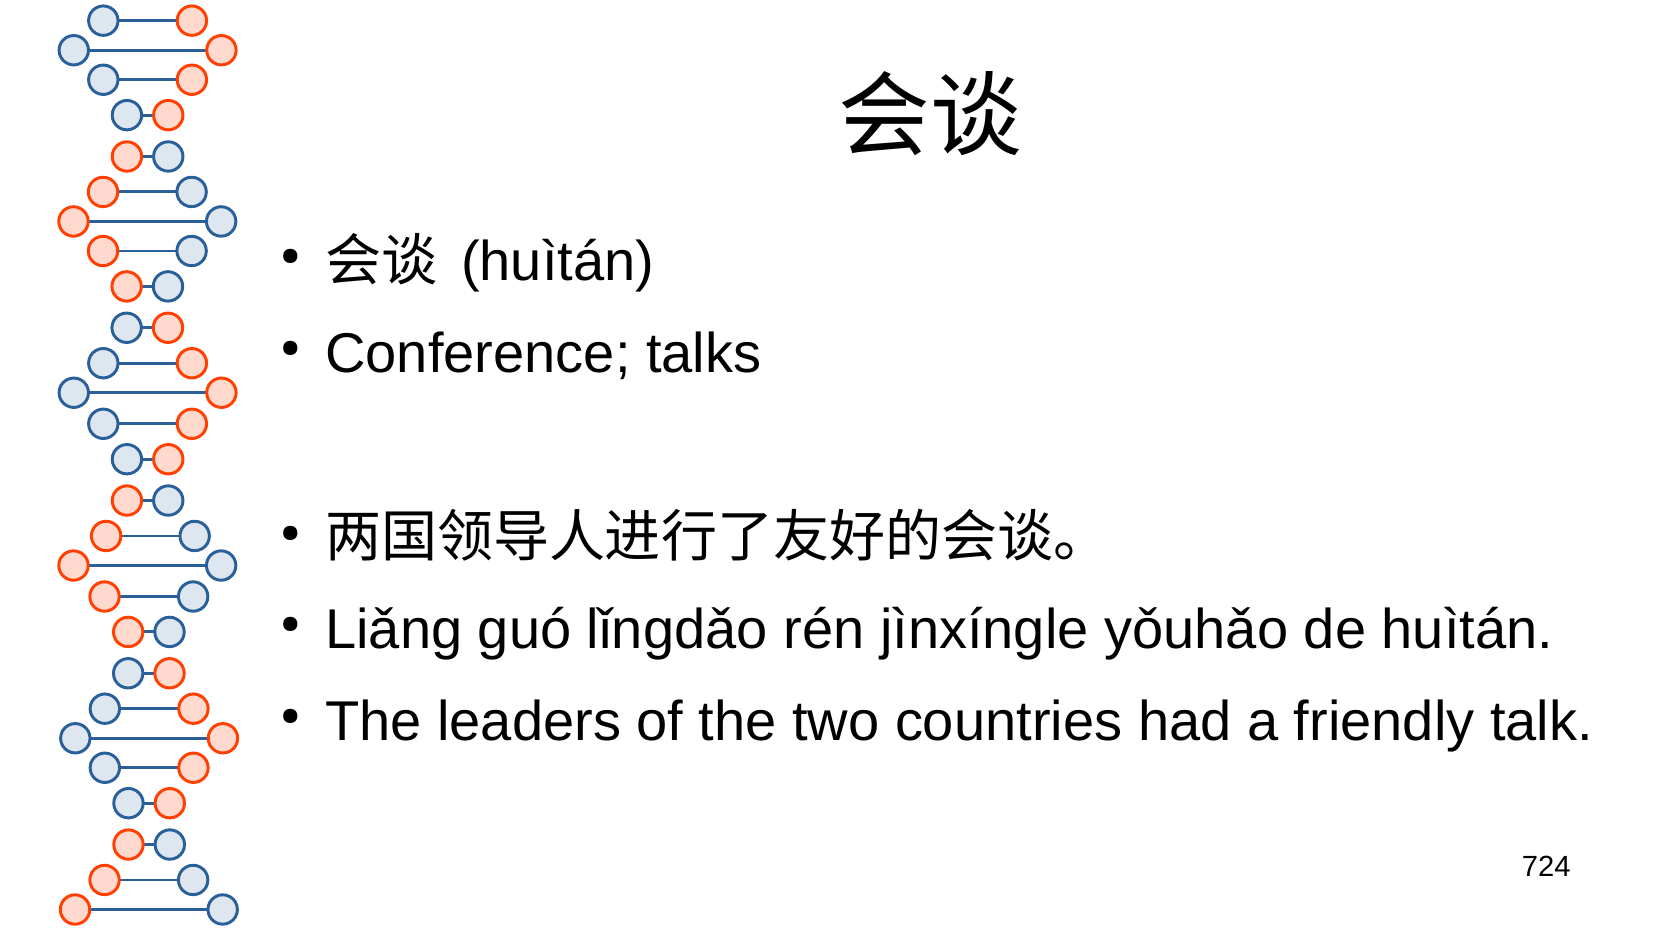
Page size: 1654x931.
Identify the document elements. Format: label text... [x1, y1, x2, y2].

list 会谈 (huìtán) Conference; talks 两国领导人进行了友好的会谈。 Liǎng guó lǐngdǎo rén jìnxíngle yǒuhǎo de huìtán. The leaders of the two countries had a friendly talk. [265, 224, 1595, 764]
title 会谈 [265, 35, 1595, 189]
